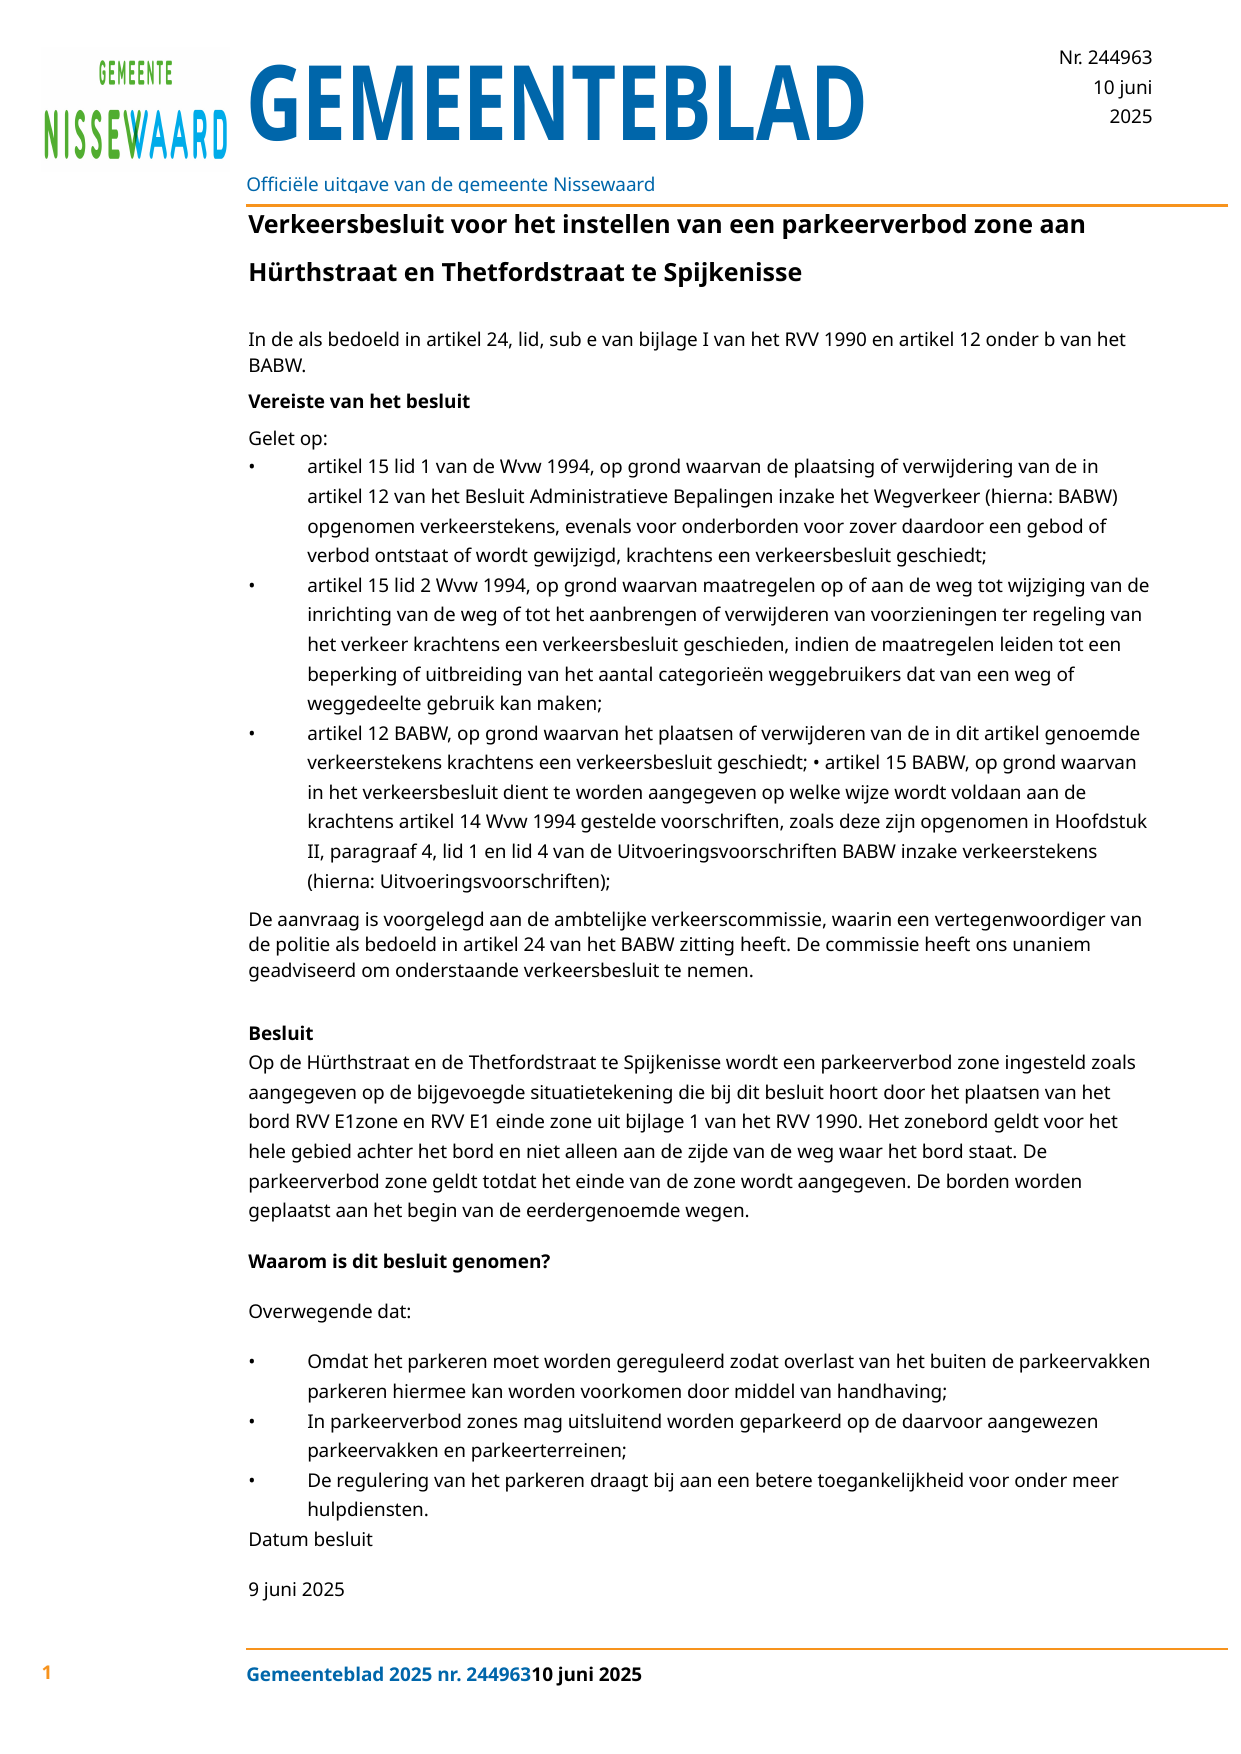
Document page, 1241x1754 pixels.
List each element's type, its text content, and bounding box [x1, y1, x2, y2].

text Op de Hürthstraat en de Thetfordstraat te Spijkenisse wordt een parkeerverbod zone ingesteld zoals aangegeven op de bijgevoegde situatietekening die bij dit besluit hoort door het plaatsen van het bord RVV E1zone en RVV E1 einde zone uit bijlage 1 van het RVV 1990. Het zonebord geldt voor het hele gebied achter het bord en niet alleen aan de zijde van de weg waar het bord staat. De parkeerverbod zone geldt totdat het einde van de zone wordt aangegeven. De borden worden geplaatst aan het begin van de eerdergenoemde wegen. [248, 1049, 1152, 1223]
list In parkeerverbod zones mag uitsluitend worden geparkeerd op de daarvoor aangewezen parkeervakken en parkeerterreinen; [248, 1408, 1152, 1463]
list artikel 15 lid 1 van de Wvw 1994, op grond waarvan de plaatsing of verwijdering van de in artikel 12 van het Besluit Administratieve Bepalingen inzake het Wegverkeer (hierna: BABW) opgenomen verkeerstekens, evenals voor onderborden voor zover daardoor een gebod of verbod ontstaat of wordt gewijzigd, krachtens een verkeersbesluit geschiedt; [248, 454, 1152, 568]
text Besluit [248, 1020, 1152, 1046]
list artikel 12 BABW, op grond waarvan het plaatsen of verwijderen van de in dit artikel genoemde verkeerstekens krachtens een verkeersbesluit geschiedt; • artikel 15 BABW, op grond waarvan in het verkeersbesluit dient te worden aangegeven op welke wijze wordt voldaan aan de krachtens artikel 14 Wvw 1994 gestelde voorschriften, zoals deze zijn opgenomen in Hoofdstuk II, paragraaf 4, lid 1 en lid 4 van de Uitvoeringsvoorschriften BABW inzake verkeerstekens (hierna: Uitvoeringsvoorschriften); [248, 720, 1152, 893]
text In de als bedoeld in artikel 24, lid, sub e van bijlage I van het RVV 1990 en artikel 12 onder b van het BABW. [248, 326, 1152, 378]
text Gelet op: [248, 425, 1152, 451]
list De regulering van het parkeren draagt bij aan een betere toegankelijkheid voor onder meer hulpdiensten. [248, 1467, 1152, 1522]
list artikel 15 lid 2 Wvw 1994, op grond waarvan maatregelen op of aan de weg tot wijziging van de inrichting van de weg of tot het aanbrengen of verwijderen van voorzieningen ter regeling van het verkeer krachtens een verkeersbesluit geschieden, indien de maatregelen leiden tot een beperking of uitbreiding van het aantal categorieën weggebruikers dat van een weg of weggedeelte gebruik kan maken; [248, 572, 1152, 716]
list Omdat het parkeren moet worden gereguleerd zodat overlast van het buiten de parkeervakken parkeren hiermee kan worden voorkomen door middel van handhaving; [248, 1349, 1152, 1404]
text Verkeersbesluit voor het instellen van een parkeerverbod zone aan Hürthstraat en Thetfordstraat te Spijkenisse [248, 207, 1152, 288]
text De aanvraag is voorgelegd aan de ambtelijke verkeerscommissie, waarin een vertegenwoordiger van de politie als bedoeld in artikel 24 van het BABW zitting heeft. De commissie heeft ons unaniem geadviseerd om onderstaande verkeersbesluit te nemen. [248, 906, 1152, 983]
text Overwegende dat: [248, 1298, 1152, 1324]
text 9 juni 2025 [248, 1577, 1152, 1602]
text Waarom is dit besluit genomen? [248, 1248, 1152, 1273]
picture [41, 47, 231, 172]
text Vereiste van het besluit [248, 389, 1152, 414]
text Datum besluit [248, 1526, 1152, 1552]
